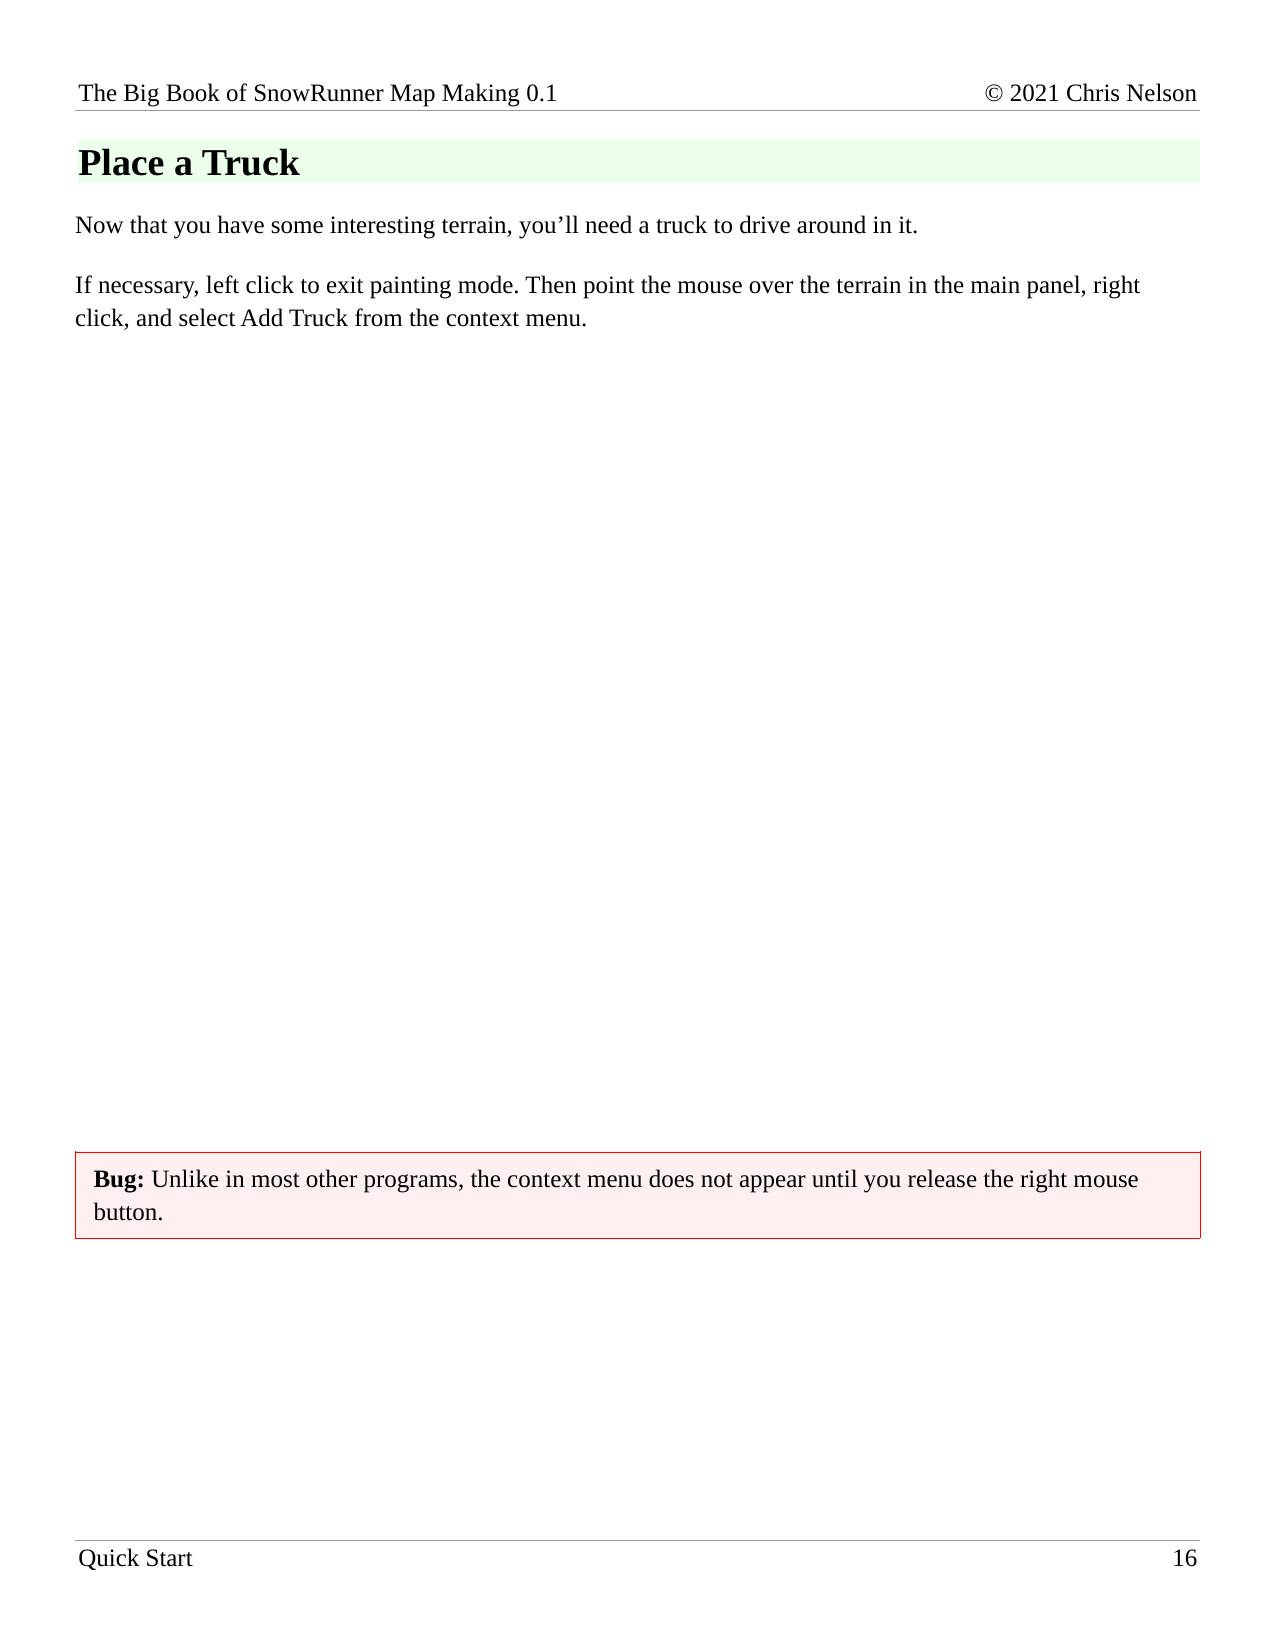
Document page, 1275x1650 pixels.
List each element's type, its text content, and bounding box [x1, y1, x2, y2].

list Unlike in most other programs, the context menu does not appear until you release the right mouse button. [76, 1153, 1200, 1238]
text Now that you have some interesting terrain, you’ll need a truck to drive around in it. [75, 211, 1200, 239]
subtitle Place a Truck [78, 140, 1200, 183]
text If necessary, left click to exit painting mode. Then point the mouse over the terrain in the main panel, right click, and select Add Truck from the context menu. [75, 271, 1200, 332]
